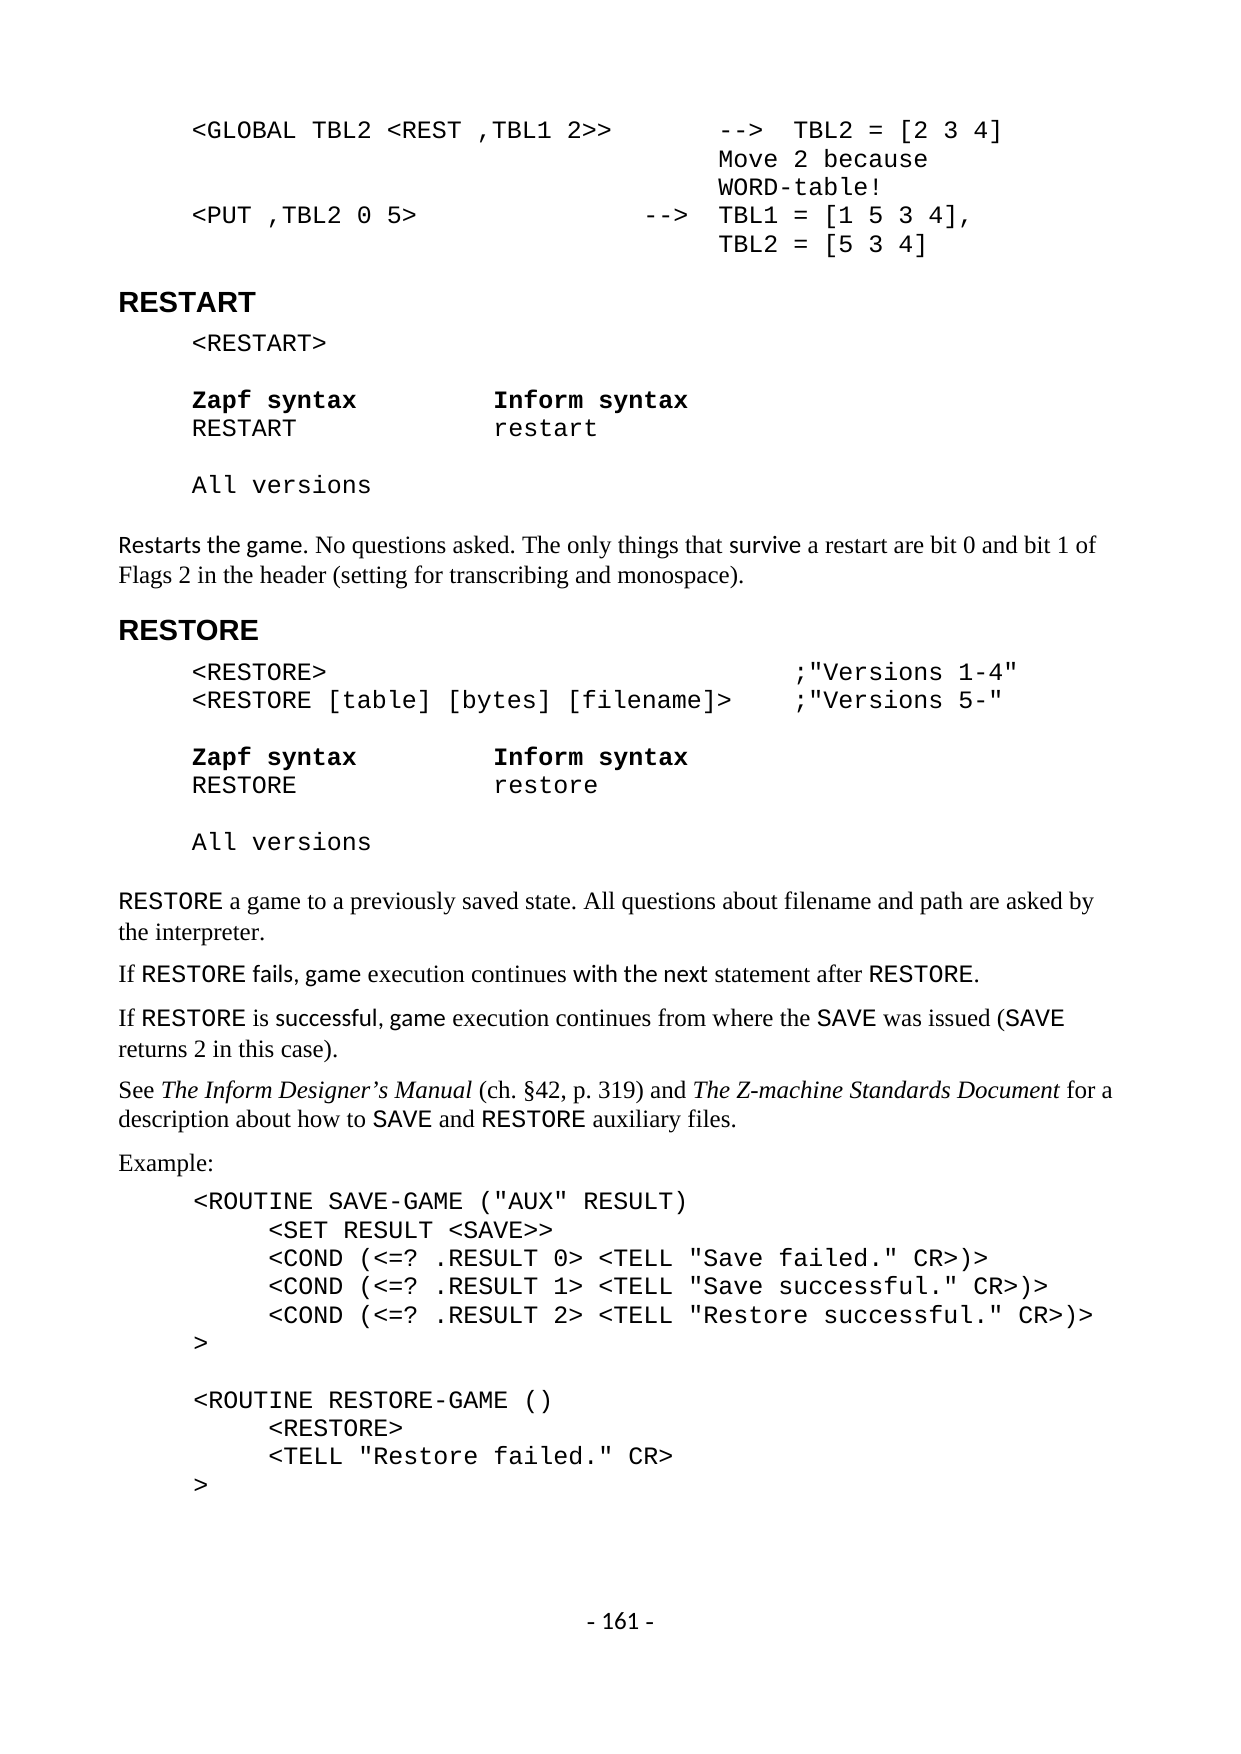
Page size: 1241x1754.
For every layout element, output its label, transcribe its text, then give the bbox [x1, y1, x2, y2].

text All versions [192, 472, 1122, 501]
text <ROUTINE SAVE-GAME ("AUX" RESULT) <SET RESULT <SAVE>> <COND (<=? .RESULT 0> <TELL "Save failed." CR>)> <COND (<=? .RESULT 1> <TELL "Save successful." CR>)> <COND (<=? .RESULT 2> <TELL "Restore successful." CR>)> > <ROUTINE RESTORE-GAME () <RESTORE> <TELL "Restore failed." CR> > [118, 1189, 1122, 1501]
text <RESTART> [192, 331, 1122, 359]
text If RESTORE fails, game execution continues with the next statement after RESTORE. [118, 958, 1122, 990]
text Zapf syntax Inform syntax [192, 744, 1122, 773]
text Zapf syntax Inform syntax [192, 387, 1122, 416]
text All versions [192, 829, 1122, 858]
text <GLOBAL TBL2 <REST ,TBL1 2>> --> TBL2 = [2 3 4] Move 2 because WORD-table! <PUT ,TBL2 0 5> --> TBL1 = [1 5 3 4], TBL2 = [5 3 4] [192, 118, 1122, 260]
text RESTORE restore [192, 773, 1122, 801]
subtitle RESTORE [43, 613, 1122, 647]
text Example: [118, 1148, 1122, 1176]
subtitle RESTART [43, 285, 1122, 318]
text If RESTORE is successful, game execution continues from where the SAVE was issued (SAVE returns 2 in this case). [118, 1002, 1122, 1063]
text See The Inform Designer’s Manual (ch. §42, p. 319) and The Z-machine Standards Document for a description about how to SAVE and RESTORE auxiliary files. [118, 1076, 1122, 1135]
text <RESTORE> ;"Versions 1-4" <RESTORE [table] [bytes] [filename]> ;"Versions 5-" [192, 659, 1122, 716]
text RESTART restart [192, 416, 1122, 444]
text Restarts the game. No questions asked. The only things that survive a restart are bit 0 and bit 1 of Flags 2 in the header (setting for transcribing and monospace). [118, 529, 1122, 588]
text RESTORE a game to a previously saved state. All questions about filename and path are asked by the interpreter. [118, 886, 1122, 946]
